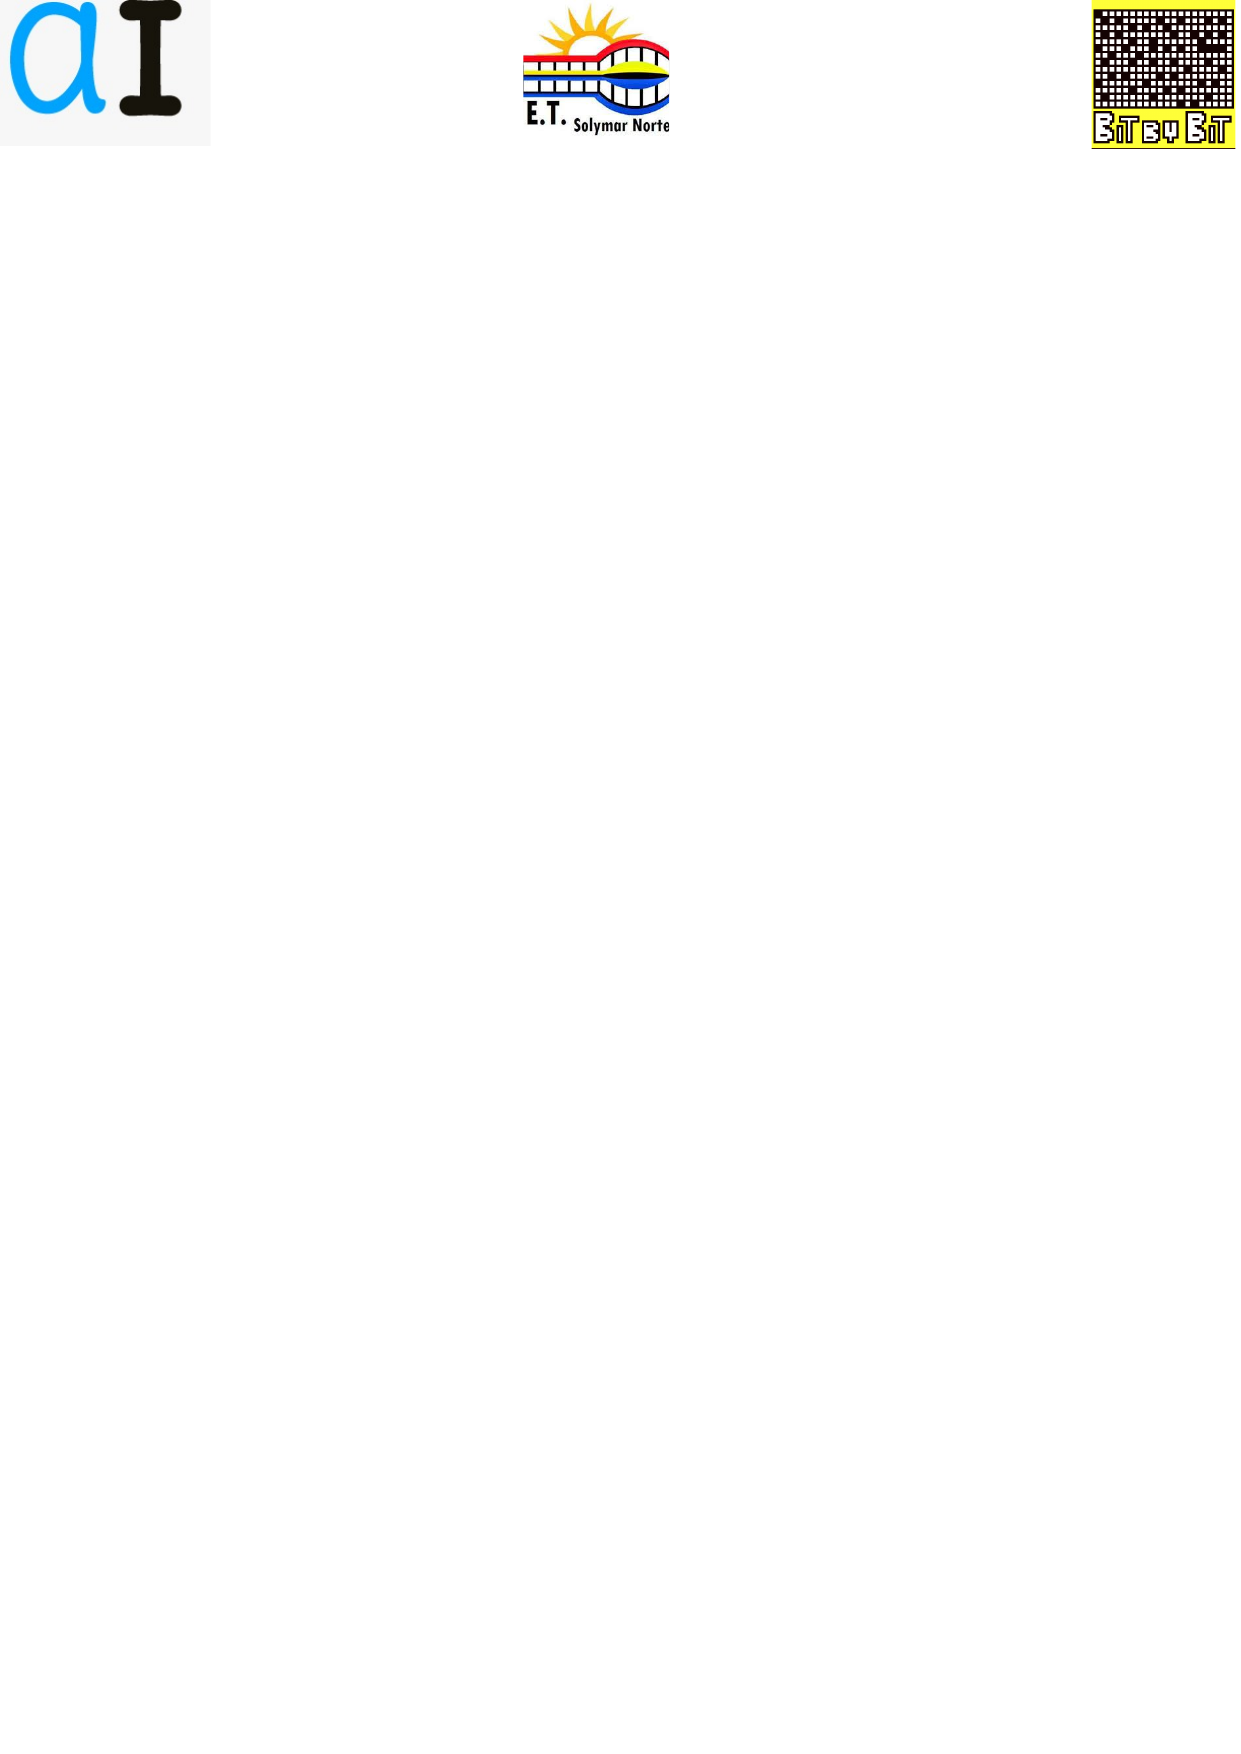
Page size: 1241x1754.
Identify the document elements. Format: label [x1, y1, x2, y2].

picture [1091, 0, 1236, 149]
picture [523, 0, 670, 146]
picture [0, 0, 211, 146]
